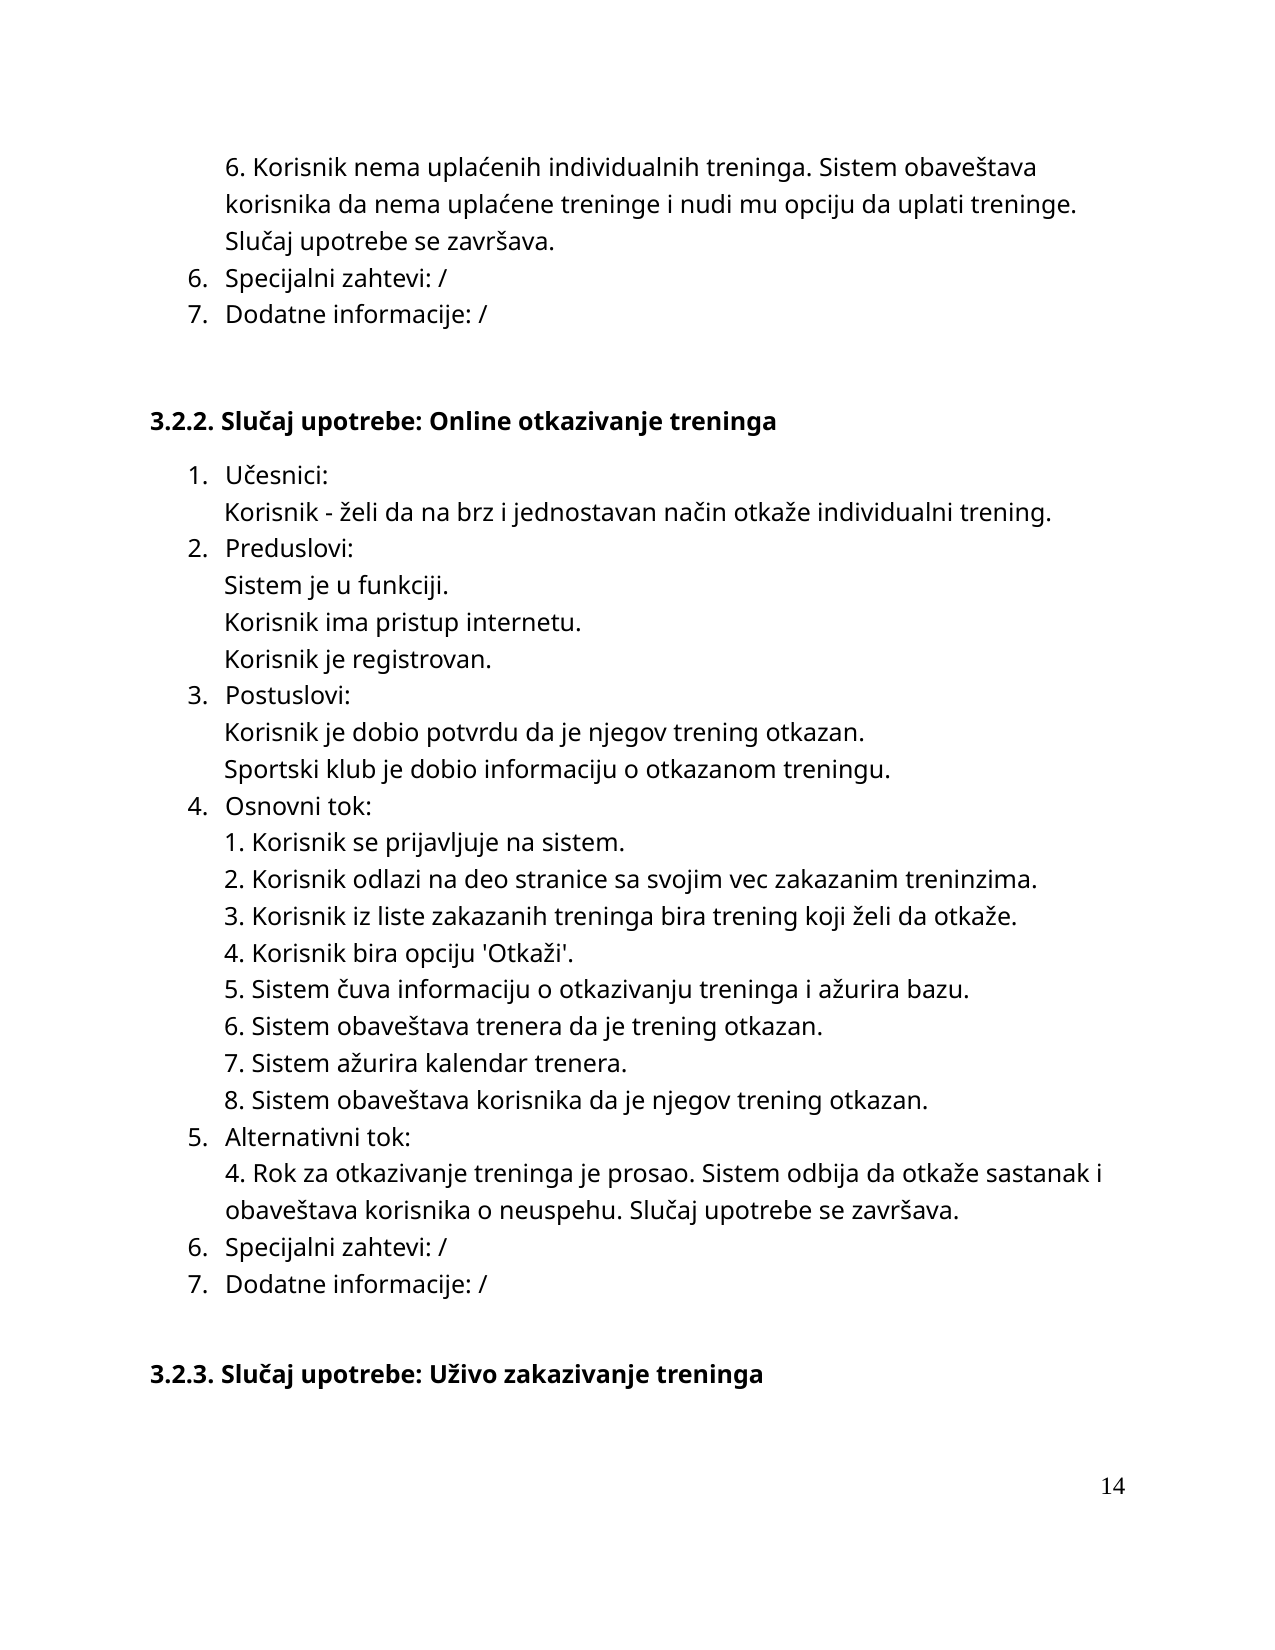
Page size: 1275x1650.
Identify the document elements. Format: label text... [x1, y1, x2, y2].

text 5. Sistem čuva informaciju o otkazivanju treninga i ažurira bazu. [150, 972, 1125, 1006]
text 3.2.3. Slučaj upotrebe: Uživo zakazivanje treninga [150, 1357, 1125, 1391]
text 4. Korisnik bira opciju 'Otkaži'. [150, 935, 1125, 969]
text Korisnik ima pristup internetu. [150, 604, 1125, 638]
list Specijalni zahtevi: / [187, 260, 1125, 294]
text Sistem je u funkciji. [150, 568, 1125, 602]
list Postuslovi: [187, 678, 1125, 712]
text 1. Korisnik se prijavljuje na sistem. [150, 825, 1125, 859]
list Alternativni tok: [187, 1119, 1125, 1153]
text 6. Korisnik nema uplaćenih individualnih treninga. Sistem obaveštava korisnika da nema uplaćene treninge i nudi mu opciju da uplati treninge. Slučaj upotrebe se završava. [225, 150, 1125, 258]
text 6. Sistem obaveštava trenera da je trening otkazan. [150, 1009, 1125, 1043]
text Korisnik - želi da na brz i jednostavan način otkaže individualni trening. [150, 494, 1125, 528]
text Korisnik je dobio potvrdu da je njegov trening otkazan. [150, 715, 1125, 749]
list Učesnici: [187, 457, 1125, 491]
list Dodatne informacije: / [187, 1266, 1125, 1300]
list Preduslovi: [187, 531, 1125, 565]
text Korisnik je registrovan. [150, 641, 1125, 675]
text 7. Sistem ažurira kalendar trenera. [150, 1046, 1125, 1080]
text 3.2.2. Slučaj upotrebe: Online otkazivanje treninga [150, 404, 1125, 438]
text 8. Sistem obaveštava korisnika da je njegov trening otkazan. [150, 1082, 1125, 1117]
list Specijalni zahtevi: / [187, 1229, 1125, 1264]
text 4. Rok za otkazivanje treninga je prosao. Sistem odbija da otkaže sastanak i obaveštava korisnika o neuspehu. Slučaj upotrebe se završava. [225, 1156, 1125, 1227]
text Sportski klub je dobio informaciju o otkazanom treningu. [150, 752, 1125, 786]
text 2. Korisnik odlazi na deo stranice sa svojim vec zakazanim treninzima. [150, 862, 1125, 896]
list Osnovni tok: [187, 788, 1125, 822]
list Dodatne informacije: / [187, 297, 1125, 331]
text 3. Korisnik iz liste zakazanih treninga bira trening koji želi da otkaže. [150, 899, 1125, 933]
